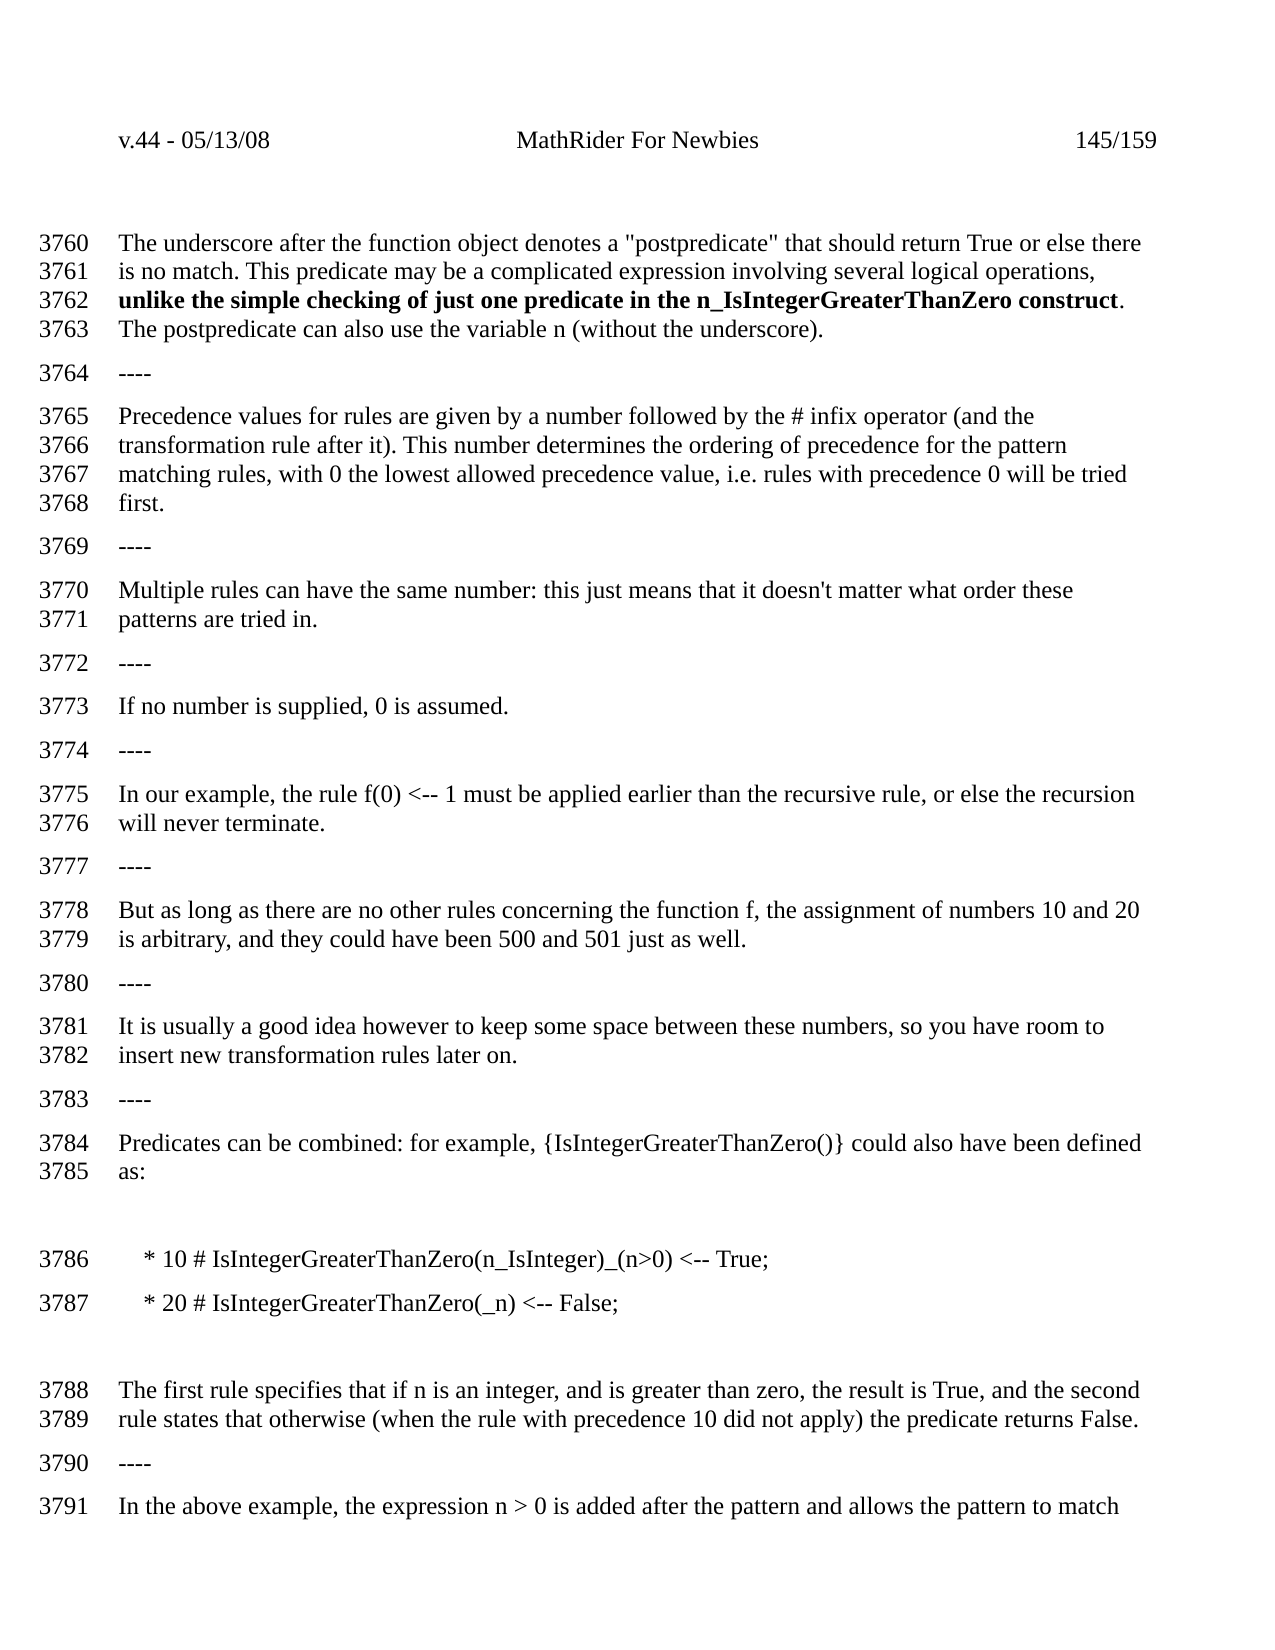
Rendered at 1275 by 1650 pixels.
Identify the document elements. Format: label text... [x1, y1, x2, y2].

text ---- [118, 648, 1157, 676]
text The underscore after the function object denotes a "postpredicate" that should return True or else there is no match. This predicate may be a complicated expression involving several logical operations, unlike the simple checking of just one predicate in the n_IsIntegerGreaterThanZero construct. The postpredicate can also use the variable n (without the underscore). [118, 228, 1157, 343]
text * 20 # IsIntegerGreaterThanZero(_n) <-- False; [118, 1288, 1157, 1316]
text But as long as there are no other rules concerning the function f, the assignment of numbers 10 and 20 is arbitrary, and they could have been 500 and 501 just as well. [118, 895, 1157, 953]
text ---- [118, 1448, 1157, 1476]
text Precedence values for rules are given by a number followed by the # infix operator (and the transformation rule after it). This number determines the ordering of precedence for the pattern matching rules, with 0 the lowest allowed precedence value, i.e. rules with precedence 0 will be tried first. [118, 401, 1157, 516]
text ---- [118, 851, 1157, 880]
text If no number is supplied, 0 is assumed. [118, 691, 1157, 720]
text ---- [118, 531, 1157, 560]
text ---- [118, 735, 1157, 764]
text Multiple rules can have the same number: this just means that it doesn't matter what order these patterns are tried in. [118, 575, 1157, 633]
text * 10 # IsIntegerGreaterThanZero(n_IsInteger)_(n>0) <-- True; [118, 1244, 1157, 1273]
text ---- [118, 1084, 1157, 1113]
text ---- [118, 358, 1157, 386]
text It is usually a good idea however to keep some space between these numbers, so you have room to insert new transformation rules later on. [118, 1011, 1157, 1069]
text ---- [118, 968, 1157, 996]
text The first rule specifies that if n is an integer, and is greater than zero, the result is True, and the second rule states that otherwise (when the rule with precedence 10 did not apply) the predicate returns False. [118, 1375, 1157, 1433]
text Predicates can be combined: for example, {IsIntegerGreaterThanZero()} could also have been defined as: [118, 1128, 1157, 1185]
text In the above example, the expression n > 0 is added after the pattern and allows the pattern to match [118, 1491, 1157, 1520]
text In our example, the rule f(0) <-- 1 must be applied earlier than the recursive rule, or else the recursion will never terminate. [118, 779, 1157, 836]
